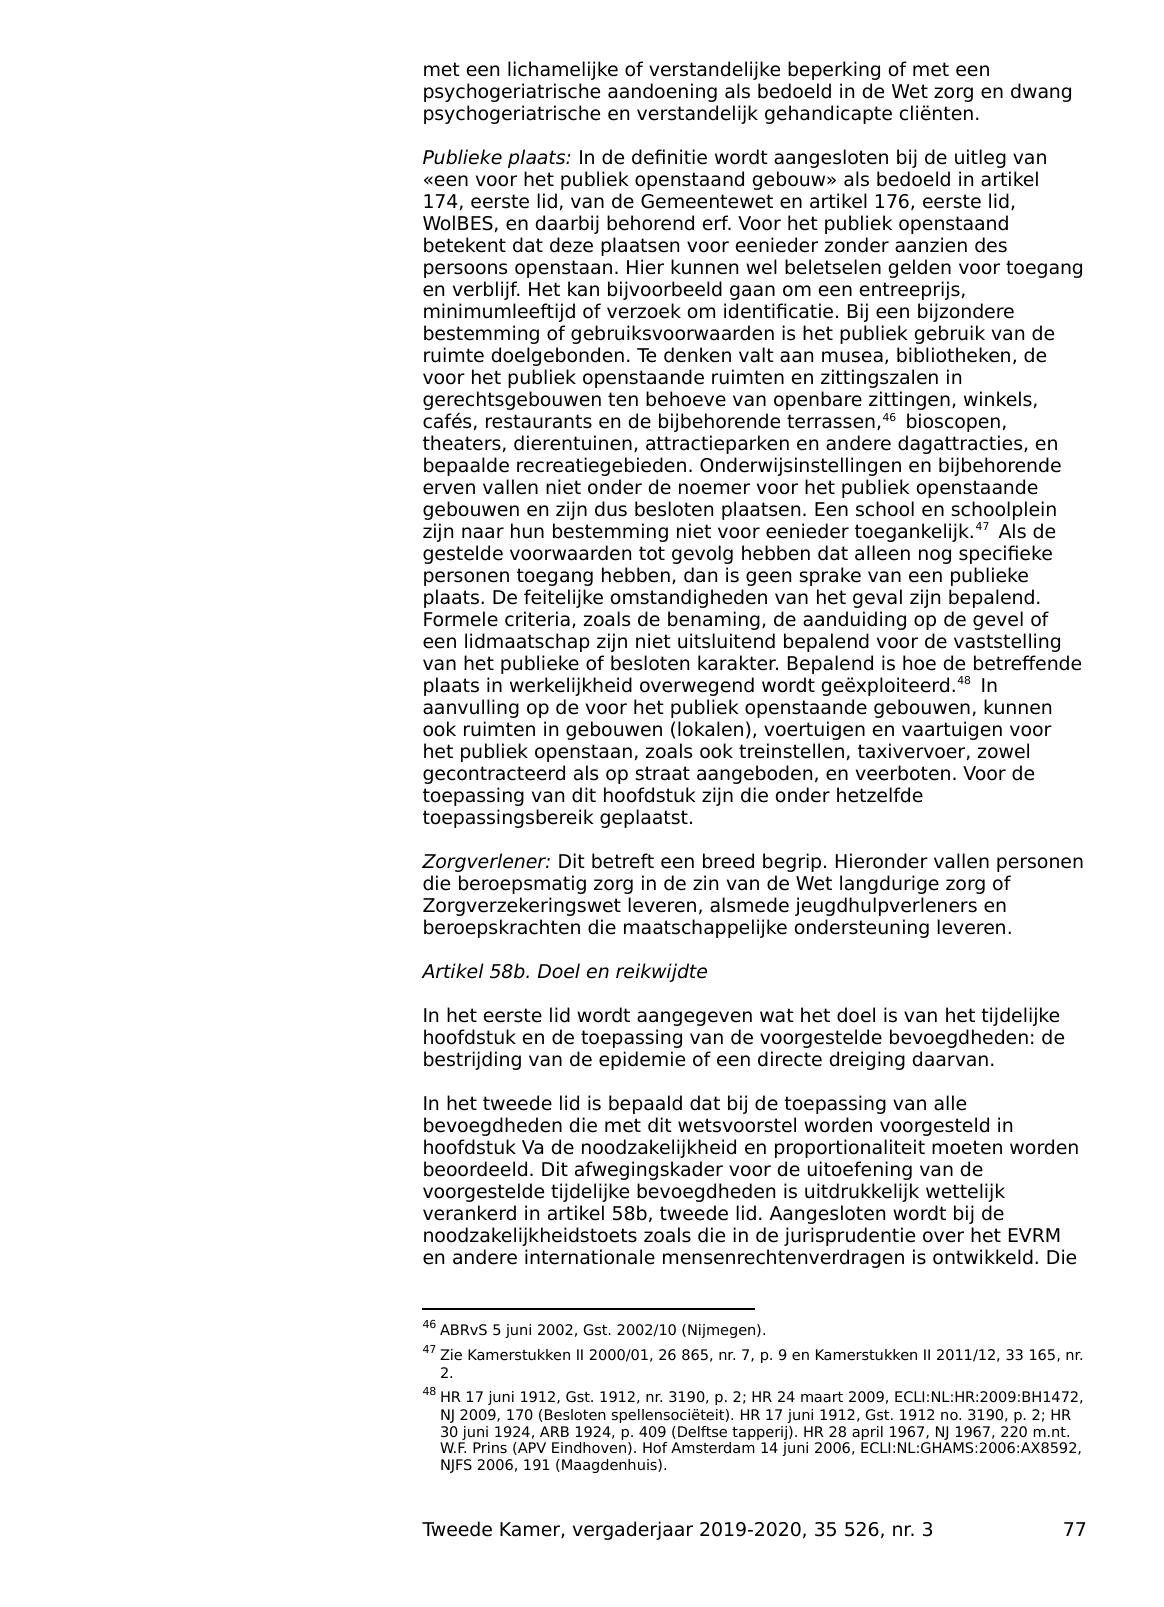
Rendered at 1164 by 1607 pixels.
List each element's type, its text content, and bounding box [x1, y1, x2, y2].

text Zie Kamerstukken II 2000/01, 26 865, nr. 7, p. 9 en Kamerstukken II 2011/12, 33 165, nr. 2. [422, 1343, 1087, 1382]
text Publieke plaats: In de definitie wordt aangesloten bij de uitleg van «een voor het publiek openstaand gebouw» als bedoeld in artikel 174, eerste lid, van de Gemeentewet en artikel 176, eerste lid, WolBES, en daarbij behorend erf. Voor het publiek openstaand betekent dat deze plaatsen voor eenieder zonder aanzien des persoons openstaan. Hier kunnen wel beletselen gelden voor toegang en verblijf. Het kan bijvoorbeeld gaan om een entreeprijs, minimumleeftijd of verzoek om identificatie. Bij een bijzondere bestemming of gebruiksvoorwaarden is het publiek gebruik van de ruimte doelgebonden. Te denken valt aan musea, bibliotheken, de voor het publiek openstaande ruimten en zittingszalen in gerechtsgebouwen ten behoeve van openbare zittingen, winkels, cafés, restaurants en de bijbehorende terrassen, bioscopen, theaters, dierentuinen, attractieparken en andere dagattracties, en bepaalde recreatiegebieden. Onderwijsinstellingen en bijbehorende erven vallen niet onder de noemer voor het publiek openstaande gebouwen en zijn dus besloten plaatsen. Een school en schoolplein zijn naar hun bestemming niet voor eenieder toegankelijk. Als de gestelde voorwaarden tot gevolg hebben dat alleen nog specifieke personen toegang hebben, dan is geen sprake van een publieke plaats. De feitelijke omstandigheden van het geval zijn bepalend. Formele criteria, zoals de benaming, de aanduiding op de gevel of een lidmaatschap zijn niet uitsluitend bepalend voor de vaststelling van het publieke of besloten karakter. Bepalend is hoe de betreffende plaats in werkelijkheid overwegend wordt geëxploiteerd. In aanvulling op de voor het publiek openstaande gebouwen, kunnen ook ruimten in gebouwen (lokalen), voertuigen en vaartuigen voor het publiek openstaan, zoals ook treinstellen, taxivervoer, zowel gecontracteerd als op straat aangeboden, en veerboten. Voor de toepassing van dit hoofdstuk zijn die onder hetzelfde toepassingsbereik geplaatst. [422, 147, 1087, 828]
text In het eerste lid wordt aangegeven wat het doel is van het tijdelijke hoofdstuk en de toepassing van de voorgestelde bevoegdheden: de bestrijding van de epidemie of een directe dreiging daarvan. [422, 1005, 1087, 1071]
text met een lichamelijke of verstandelijke beperking of met een psychogeriatrische aandoening als bedoeld in de Wet zorg en dwang psychogeriatrische en verstandelijk gehandicapte cliënten. [422, 59, 1087, 125]
text HR 17 juni 1912, Gst. 1912, nr. 3190, p. 2; HR 24 maart 2009, ECLI:NL:HR:2009:BH1472, NJ 2009, 170 (Besloten spellensociëteit). HR 17 juni 1912, Gst. 1912 no. 3190, p. 2; HR 30 juni 1924, ARB 1924, p. 409 (Delftse tapperij). HR 28 april 1967, NJ 1967, 220 m.nt. W.F. Prins (APV Eindhoven). Hof Amsterdam 14 juni 2006, ECLI:NL:GHAMS:2006:AX8592, NJFS 2006, 191 (Maagdenhuis). [422, 1385, 1087, 1474]
text In het tweede lid is bepaald dat bij de toepassing van alle bevoegdheden die met dit wetsvoorstel worden voorgesteld in hoofdstuk Va de noodzakelijkheid en proportionaliteit moeten worden beoordeeld. Dit afwegingskader voor de uitoefening van de voorgestelde tijdelijke bevoegdheden is uitdrukkelijk wettelijk verankerd in artikel 58b, tweede lid. Aangesloten wordt bij de noodzakelijkheidstoets zoals die in de jurisprudentie over het EVRM en andere internationale mensenrechtenverdragen is ontwikkeld. Die [422, 1093, 1087, 1269]
text ABRvS 5 juni 2002, Gst. 2002/10 (Nijmegen). [422, 1318, 1087, 1340]
text Zorgverlener: Dit betreft een breed begrip. Hieronder vallen personen die beroepsmatig zorg in de zin van de Wet langdurige zorg of Zorgverzekeringswet leveren, alsmede jeugdhulpverleners en beroepskrachten die maatschappelijke ondersteuning leveren. [422, 851, 1087, 939]
subtitle Artikel 58b. Doel en reikwijdte [422, 961, 1087, 983]
